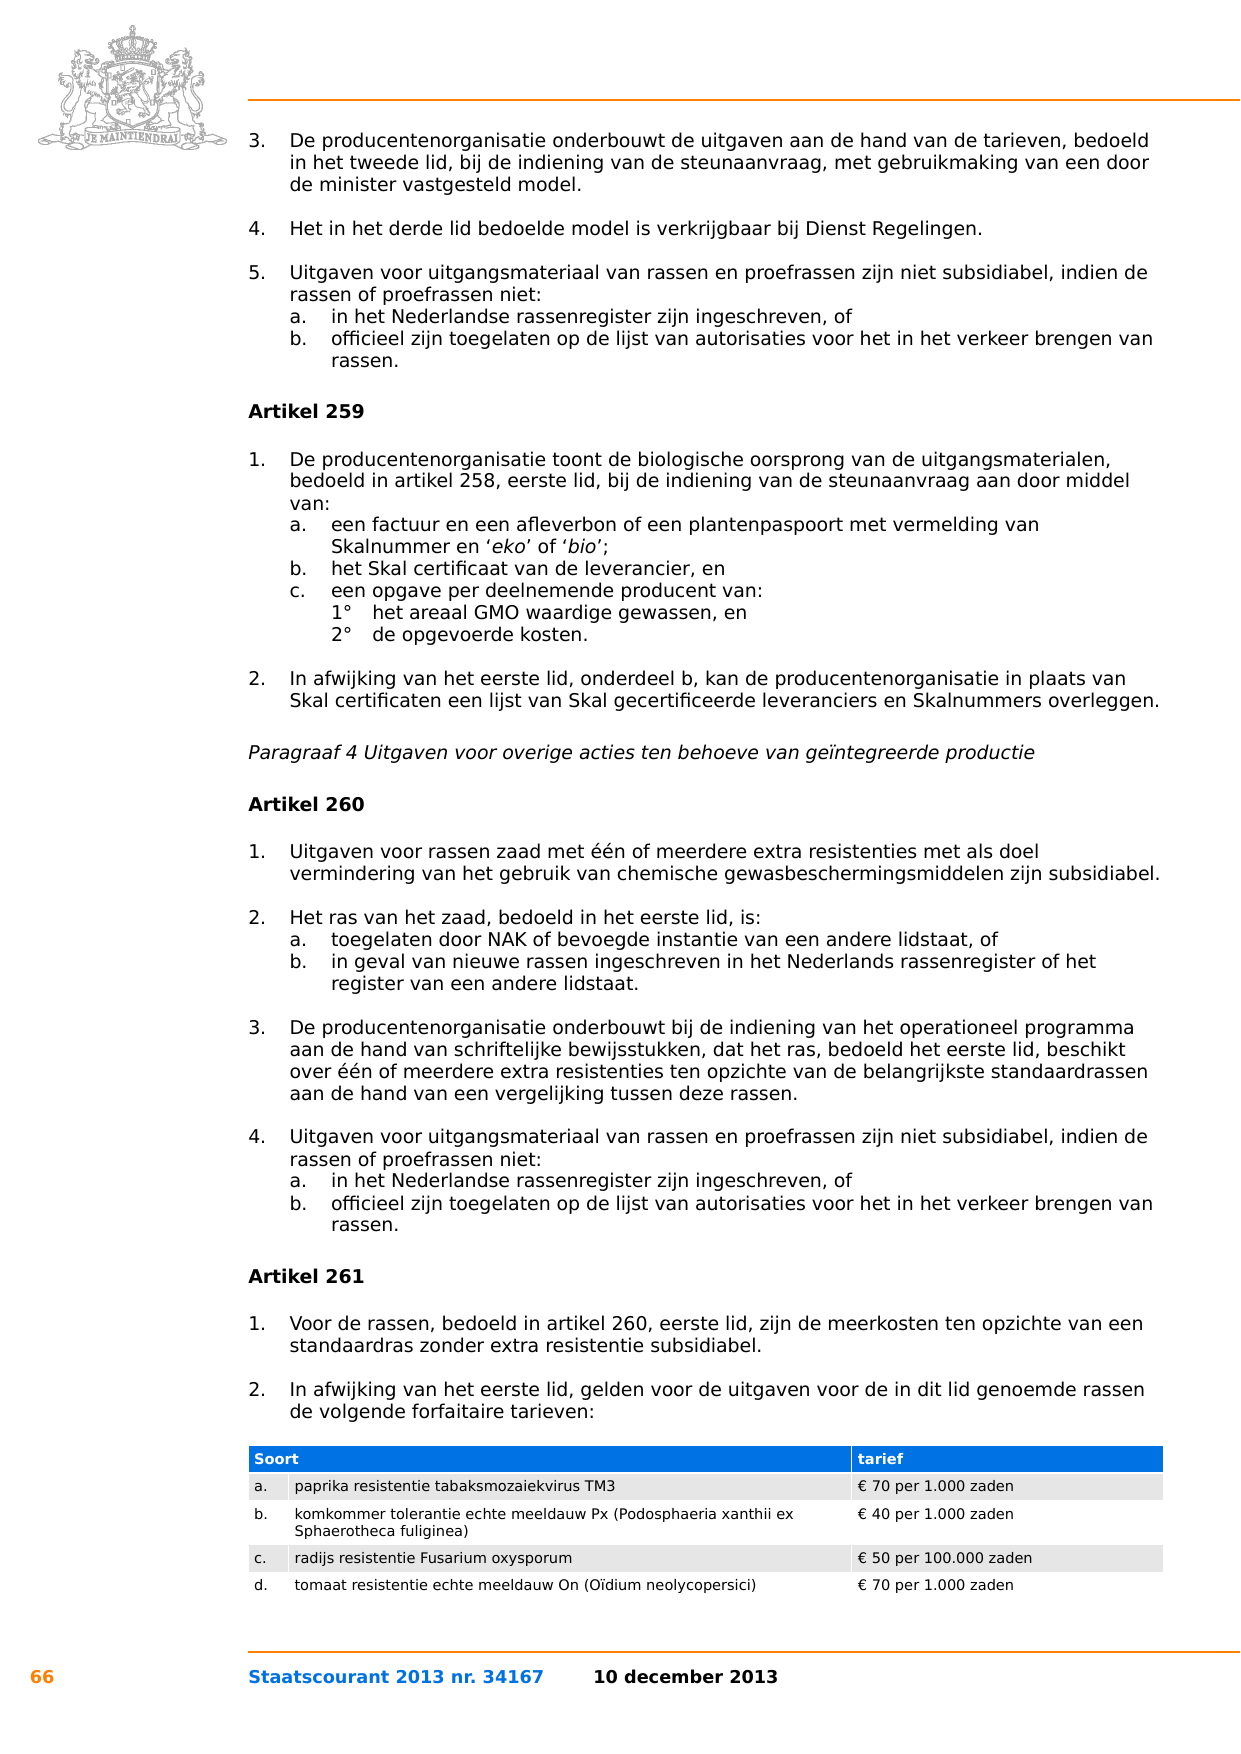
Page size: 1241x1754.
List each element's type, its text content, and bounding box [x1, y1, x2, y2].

text 4. Uitgaven voor uitgangsmateriaal van rassen en proefrassen zijn niet subsidiabel, indien de rassen of proefrassen niet: [248, 1126, 1163, 1170]
table_cell € 70 per 1.000 zaden [852, 1573, 1163, 1599]
text 1. De producentenorganisatie toont de biologische oorsprong van de uitgangsmaterialen, bedoeld in artikel 258, eerste lid, bij de indiening van de steunaanvraag aan door middel van: [248, 448, 1163, 514]
text 1. Uitgaven voor rassen zaad met één of meerdere extra resistenties met als doel vermindering van het gebruik van chemische gewasbeschermingsmiddelen zijn subsidiabel. [248, 841, 1163, 885]
text b. het Skal certificaat van de leverancier, en [289, 558, 1163, 580]
table_cell € 50 per 100.000 zaden [852, 1545, 1163, 1572]
text 2. Het ras van het zaad, bedoeld in het eerste lid, is: [248, 907, 1163, 929]
text a. een factuur en een afleverbon of een plantenpaspoort met vermelding van Skalnummer en ‘eko’ of ‘bio’; [289, 514, 1163, 558]
table_cell paprika resistentie tabaksmozaiekvirus TM3 [289, 1474, 851, 1500]
text c. een opgave per deelnemende producent van: [289, 580, 1163, 602]
text a. in het Nederlandse rassenregister zijn ingeschreven, of [289, 306, 1163, 327]
text 1° het areaal GMO waardige gewassen, en [331, 602, 1163, 624]
subtitle Artikel 261 [248, 1266, 1163, 1288]
table_cell d. [249, 1573, 288, 1599]
table_cell b. [249, 1501, 288, 1544]
text 2. In afwijking van het eerste lid, onderdeel b, kan de producentenorganisatie in plaats van Skal certificaten een lijst van Skal gecertificeerde leveranciers en Skalnummers overleggen. [248, 668, 1163, 712]
table_header tarief [852, 1446, 1163, 1472]
subtitle Artikel 260 [248, 794, 1163, 816]
subtitle Paragraaf 4 Uitgaven voor overige acties ten behoeve van geïntegreerde productie [248, 742, 1163, 764]
text b. officieel zijn toegelaten op de lijst van autorisaties voor het in het verkeer brengen van rassen. [289, 327, 1163, 371]
text a. toegelaten door NAK of bevoegde instantie van een andere lidstaat, of [289, 929, 1163, 951]
text b. officieel zijn toegelaten op de lijst van autorisaties voor het in het verkeer brengen van rassen. [289, 1192, 1163, 1236]
table_cell komkommer tolerantie echte meeldauw Px (Podosphaeria xanthii ex Sphaerotheca fuliginea) [289, 1501, 851, 1544]
text 2° de opgevoerde kosten. [331, 624, 1163, 646]
text 4. Het in het derde lid bedoelde model is verkrijgbaar bij Dienst Regelingen. [248, 218, 1163, 240]
text 3. De producentenorganisatie onderbouwt de uitgaven aan de hand van de tarieven, bedoeld in het tweede lid, bij de indiening van de steunaanvraag, met gebruikmaking van een door de minister vastgesteld model. [248, 130, 1163, 196]
text b. in geval van nieuwe rassen ingeschreven in het Nederlands rassenregister of het register van een andere lidstaat. [289, 951, 1163, 995]
table_cell radijs resistentie Fusarium oxysporum [289, 1545, 851, 1572]
text 3. De producentenorganisatie onderbouwt bij de indiening van het operationeel programma aan de hand van schriftelijke bewijsstukken, dat het ras, bedoeld het eerste lid, beschikt over één of meerdere extra resistenties ten opzichte van de belangrijkste standaardrassen aan de hand van een vergelijking tussen deze rassen. [248, 1017, 1163, 1104]
text 5. Uitgaven voor uitgangsmateriaal van rassen en proefrassen zijn niet subsidiabel, indien de rassen of proefrassen niet: [248, 262, 1163, 306]
table_cell c. [249, 1545, 288, 1572]
picture [38, 25, 227, 150]
text 1. Voor de rassen, bedoeld in artikel 260, eerste lid, zijn de meerkosten ten opzichte van een standaardras zonder extra resistentie subsidiabel. [248, 1313, 1163, 1357]
text 2. In afwijking van het eerste lid, gelden voor de uitgaven voor de in dit lid genoemde rassen de volgende forfaitaire tarieven: [248, 1379, 1163, 1423]
table_cell a. [249, 1474, 288, 1500]
table_cell € 70 per 1.000 zaden [852, 1474, 1163, 1500]
table_cell tomaat resistentie echte meeldauw On (Oïdium neolycopersici) [289, 1573, 851, 1599]
subtitle Artikel 259 [248, 401, 1163, 423]
text a. in het Nederlandse rassenregister zijn ingeschreven, of [289, 1170, 1163, 1192]
table_header Soort [249, 1446, 851, 1472]
table_cell € 40 per 1.000 zaden [852, 1501, 1163, 1544]
